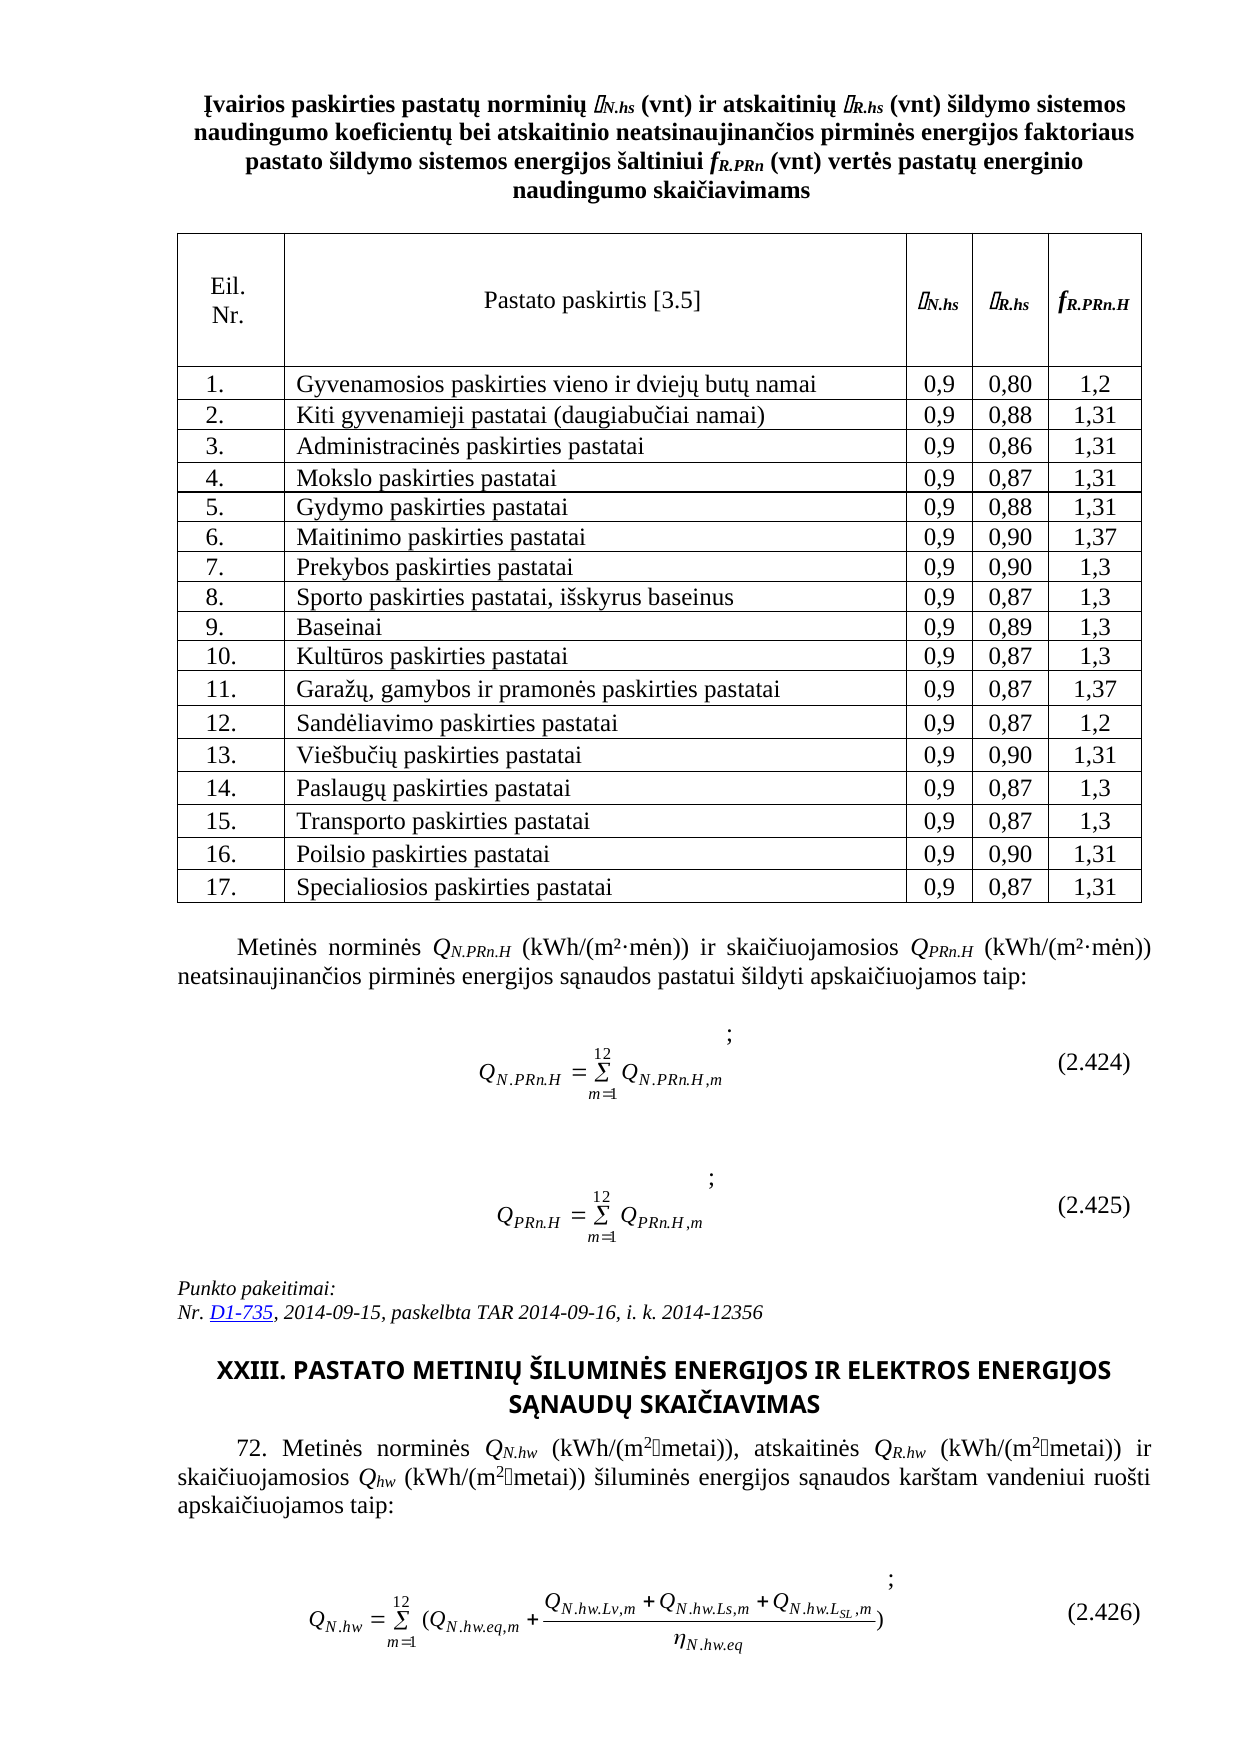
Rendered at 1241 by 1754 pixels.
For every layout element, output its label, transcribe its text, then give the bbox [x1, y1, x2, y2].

table_cell 0,9 [907, 430, 972, 462]
table_cell 1,37 [1049, 522, 1141, 551]
table_header Pastato paskirtis [3.5] [285, 234, 906, 366]
table_cell 0,87 [973, 463, 1048, 491]
table_header (2.426) [1023, 1563, 1151, 1659]
table_cell Maitinimo paskirties pastatai [285, 522, 906, 551]
text 72. Metinės norminės QN.hw (kWh/(m2metai)), atskaitinės QR.hw (kWh/(m2metai)) ir skaičiuojamosios Qhw (kWh/(m2metai)) šiluminės energijos sąnaudos karštam vandeniui ruošti apskaičiuojamos taip: [177, 1433, 1151, 1519]
table_cell Kiti gyvenamieji pastatai (daugiabučiai namai) [285, 400, 906, 429]
table_cell 0,89 [973, 612, 1048, 640]
table_header (2.425) [1031, 1162, 1142, 1247]
table_cell Viešbučių paskirties pastatai [285, 739, 906, 771]
table_header ; [177, 1563, 1023, 1659]
table_cell 9. [178, 612, 284, 640]
table_cell Gyvenamosios paskirties vieno ir dviejų butų namai [285, 367, 906, 399]
table_cell 0,87 [973, 671, 1048, 705]
table_cell 4. [178, 463, 284, 491]
table_cell 10. [178, 641, 284, 670]
table_cell 15. [178, 805, 284, 837]
text Įvairios paskirties pastatų norminių N.hs (vnt) ir atskaitinių R.hs (vnt) šildymo sistemos naudingumo koeficientų bei atskaitinio neatsinaujinančios pirminės energijos faktoriaus pastato šildymo sistemos energijos šaltiniui fR.PRn (vnt) vertės pastatų energinio naudingumo skaičiavimams [177, 89, 1151, 204]
table_cell Poilsio paskirties pastatai [285, 838, 906, 869]
table_cell 1,3 [1049, 805, 1141, 837]
table_cell 8. [178, 582, 284, 611]
table_cell 0,87 [973, 870, 1048, 902]
table_cell Garažų, gamybos ir pramonės paskirties pastatai [285, 671, 906, 705]
table_cell 2. [178, 400, 284, 429]
table_cell 17. [178, 870, 284, 902]
table_cell 0,9 [907, 706, 972, 738]
table_cell Specialiosios paskirties pastatai [285, 870, 906, 902]
table_cell 0,9 [907, 870, 972, 902]
table_cell 13. [178, 739, 284, 771]
table_cell 7. [178, 552, 284, 581]
table_cell 0,9 [907, 493, 972, 521]
table_cell 1,31 [1049, 430, 1141, 462]
table_cell 1,2 [1049, 367, 1141, 399]
table_cell 3. [178, 430, 284, 462]
table_cell 0,9 [907, 552, 972, 581]
table_header (2.424) [1031, 1018, 1142, 1104]
table_cell Mokslo paskirties pastatai [285, 463, 906, 491]
table_cell 1,31 [1049, 838, 1141, 869]
table_cell Baseinai [285, 612, 906, 640]
text XXIII. Pastato metinių šiluminės energijos ir elektros energijos sąnaudų skaičiavimas [177, 1353, 1151, 1421]
table_cell 1,31 [1049, 400, 1141, 429]
table_cell 5. [178, 493, 284, 521]
table_cell 1,3 [1049, 582, 1141, 611]
table_cell 0,9 [907, 739, 972, 771]
table_cell 0,87 [973, 805, 1048, 837]
table_cell 1,3 [1049, 552, 1141, 581]
table_cell 0,9 [907, 582, 972, 611]
table_cell Administracinės paskirties pastatai [285, 430, 906, 462]
table_cell 1,31 [1049, 493, 1141, 521]
table_cell 0,88 [973, 493, 1048, 521]
table_cell 0,9 [907, 367, 972, 399]
table_header fR.PRn.H [1049, 234, 1141, 366]
table_cell 1. [178, 367, 284, 399]
table_cell 1,31 [1049, 739, 1141, 771]
table_cell 1,3 [1049, 612, 1141, 640]
table_cell 0,90 [973, 739, 1048, 771]
table_header ; [177, 1018, 1031, 1104]
table_cell Transporto paskirties pastatai [285, 805, 906, 837]
table_header N.hs [907, 234, 972, 366]
table_cell Sporto paskirties pastatai, išskyrus baseinus [285, 582, 906, 611]
table_cell 0,9 [907, 838, 972, 869]
table_cell 6. [178, 522, 284, 551]
table_cell 0,87 [973, 772, 1048, 804]
table_cell Sandėliavimo paskirties pastatai [285, 706, 906, 738]
table_cell 0,9 [907, 805, 972, 837]
table_cell 1,37 [1049, 671, 1141, 705]
table_cell 0,9 [907, 612, 972, 640]
table_cell 0,88 [973, 400, 1048, 429]
table_cell 1,2 [1049, 706, 1141, 738]
table_cell 14. [178, 772, 284, 804]
table_cell 16. [178, 838, 284, 869]
table_cell 0,90 [973, 522, 1048, 551]
table_cell 12. [178, 706, 284, 738]
table_cell 0,87 [973, 582, 1048, 611]
table_cell 1,3 [1049, 641, 1141, 670]
table_cell Kultūros paskirties pastatai [285, 641, 906, 670]
table_cell Paslaugų paskirties pastatai [285, 772, 906, 804]
table_cell 0,87 [973, 641, 1048, 670]
table_cell 1,31 [1049, 870, 1141, 902]
table_cell 0,9 [907, 772, 972, 804]
table_cell 0,9 [907, 400, 972, 429]
table_cell 1,3 [1049, 772, 1141, 804]
table_cell 0,90 [973, 552, 1048, 581]
table_cell 0,86 [973, 430, 1048, 462]
table_cell 1,31 [1049, 463, 1141, 491]
table_cell 0,87 [973, 706, 1048, 738]
table_cell 0,80 [973, 367, 1048, 399]
table_cell 0,90 [973, 838, 1048, 869]
text Punkto pakeitimai: [177, 1276, 1151, 1300]
table_header Eil. Nr. [178, 234, 284, 366]
table_cell Prekybos paskirties pastatai [285, 552, 906, 581]
text Nr. D1-735, 2014-09-15, paskelbta TAR 2014-09-16, i. k. 2014-12356 [177, 1300, 1151, 1324]
table_cell 0,9 [907, 463, 972, 491]
table_cell 11. [178, 671, 284, 705]
table_cell 0,9 [907, 522, 972, 551]
table_cell 0,9 [907, 641, 972, 670]
table_header ; [177, 1162, 1031, 1247]
table_header R.hs [973, 234, 1048, 366]
text Metinės norminės QN.PRn.H (kWh/(m²·mėn)) ir skaičiuojamosios QPRn.H (kWh/(m²·mėn)) neatsinaujinančios pirminės energijos sąnaudos pastatui šildyti apskaičiuojamos taip: [177, 932, 1151, 989]
table_cell 0,9 [907, 671, 972, 705]
table_cell Gydymo paskirties pastatai [285, 493, 906, 521]
